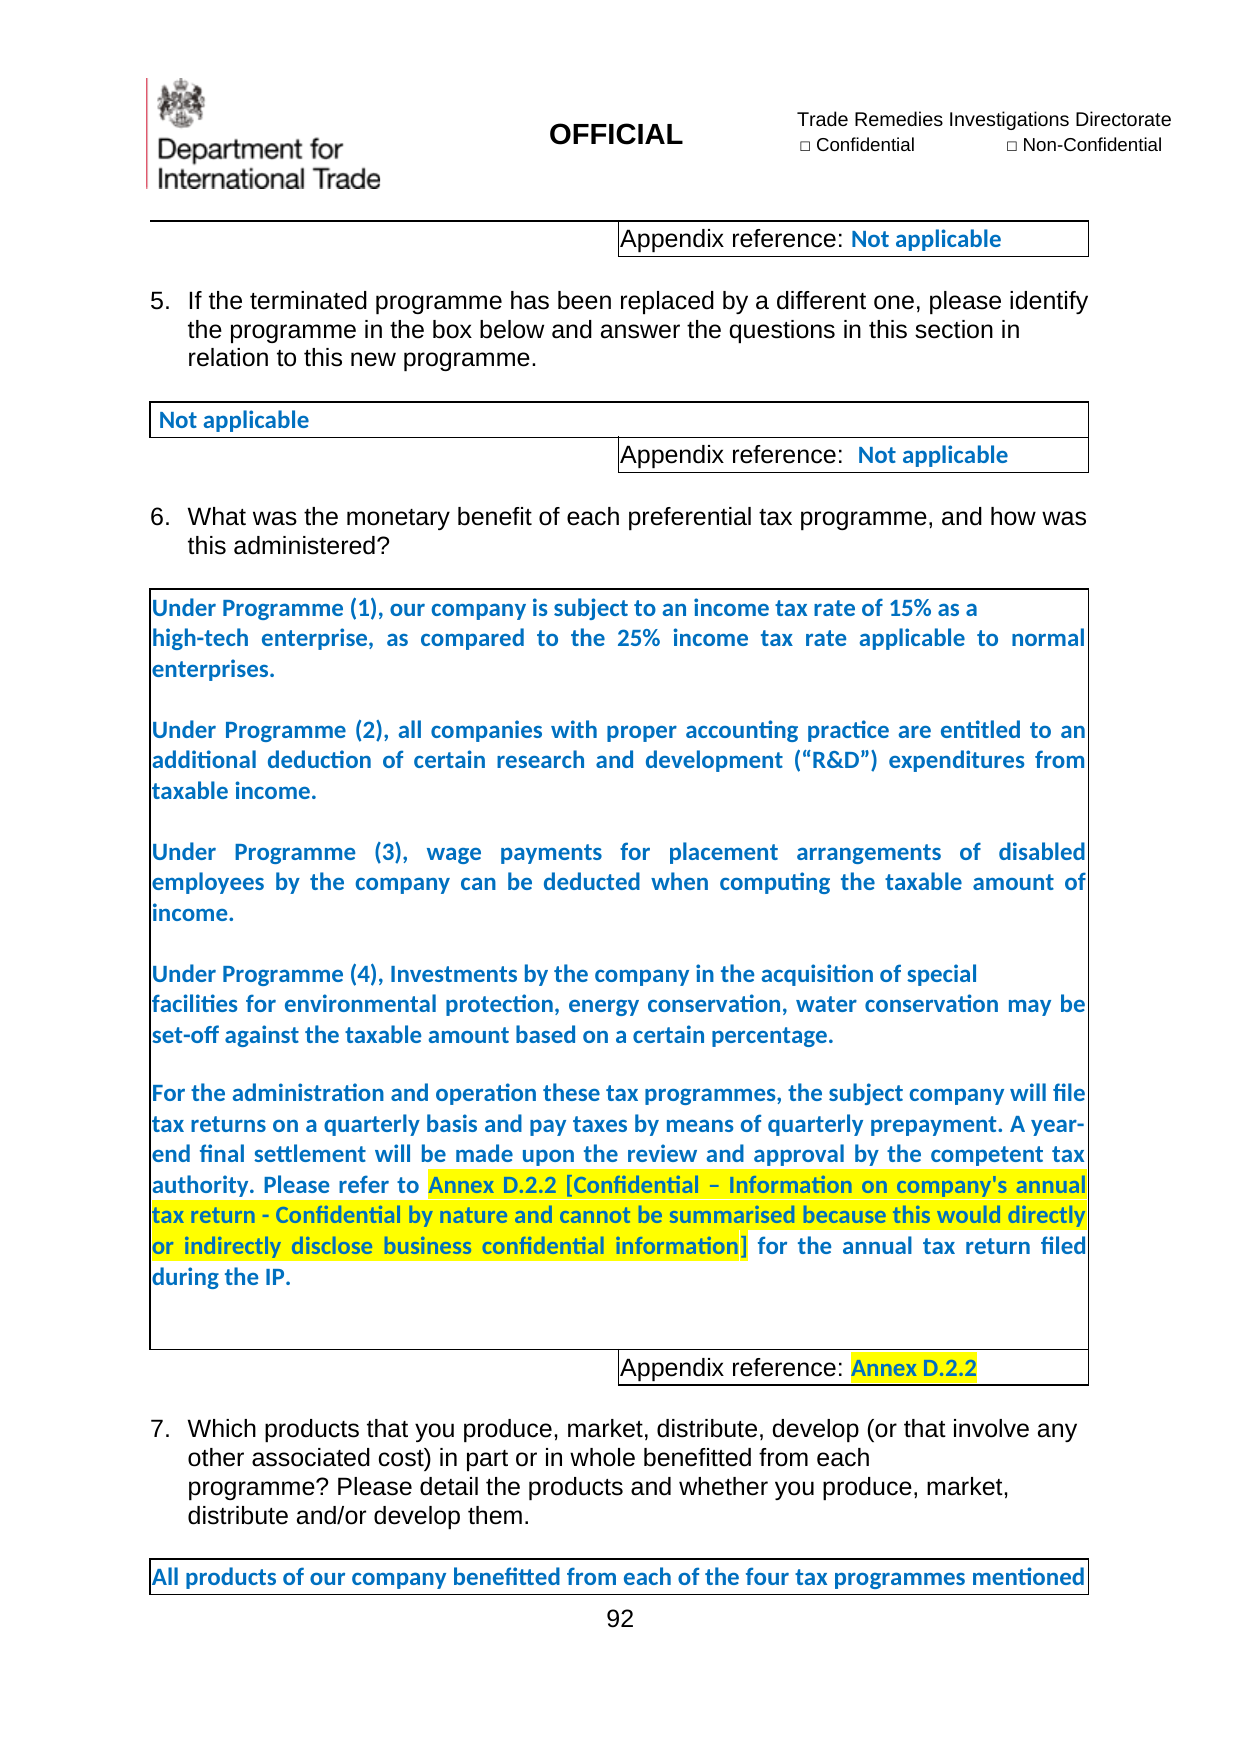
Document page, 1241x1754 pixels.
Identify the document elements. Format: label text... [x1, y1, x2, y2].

table_header Under Programme (1), our company is subject to an income tax rate of 15% as a high-tech enterprise, as compared to the 25% income tax rate applicable to normal enterprises. Under Programme (2), all companies with proper accounting practice are entitled to an additional deduction of certain research and development (“R&D”) expenditures from taxable income. Under Programme (3), wage payments for placement arrangements of disabled employees by the company can be deducted when computing the taxable amount of income. Under Programme (4), Investments by the company in the acquisition of special facilities for environmental protection, energy conservation, water conservation may be set-off against the taxable amount based on a certain percentage. For the administration and operation these tax programmes, the subject company will file tax returns on a quarterly basis and pay taxes by means of quarterly prepayment. A year-end final settlement will be made upon the review and approval by the competent tax authority. Please refer to Annex D.2.2 [Confidential – Information on company's annual tax return - Confidential by nature and cannot be summarised because this would directly or indirectly disclose business confidential information] for the annual tax return filed during the IP. [151, 590, 1088, 1349]
table_cell [150, 222, 618, 256]
table_header All products of our company benefitted from each of the four tax programmes mentioned [151, 1560, 1088, 1594]
list If the terminated programme has been replaced by a different one, please identify the programme in the box below and answer the questions in this section in relation to this new programme. [150, 286, 1090, 372]
list Which products that you produce, market, distribute, develop (or that involve any other associated cost) in part or in whole benefitted from each programme? Please detail the products and whether you produce, market, distribute and/or develop them. [150, 1414, 1090, 1529]
table_cell Appendix reference: Annex D.2.2 [619, 1350, 1088, 1384]
table_cell Appendix reference: Not applicable [619, 438, 1088, 472]
table_header Not applicable [151, 403, 1088, 436]
table_cell [150, 1350, 618, 1384]
list What was the monetary benefit of each preferential tax programme, and how was this administered? [150, 502, 1090, 559]
table_cell [150, 438, 618, 472]
table_cell Appendix reference: Not applicable [619, 222, 1088, 256]
